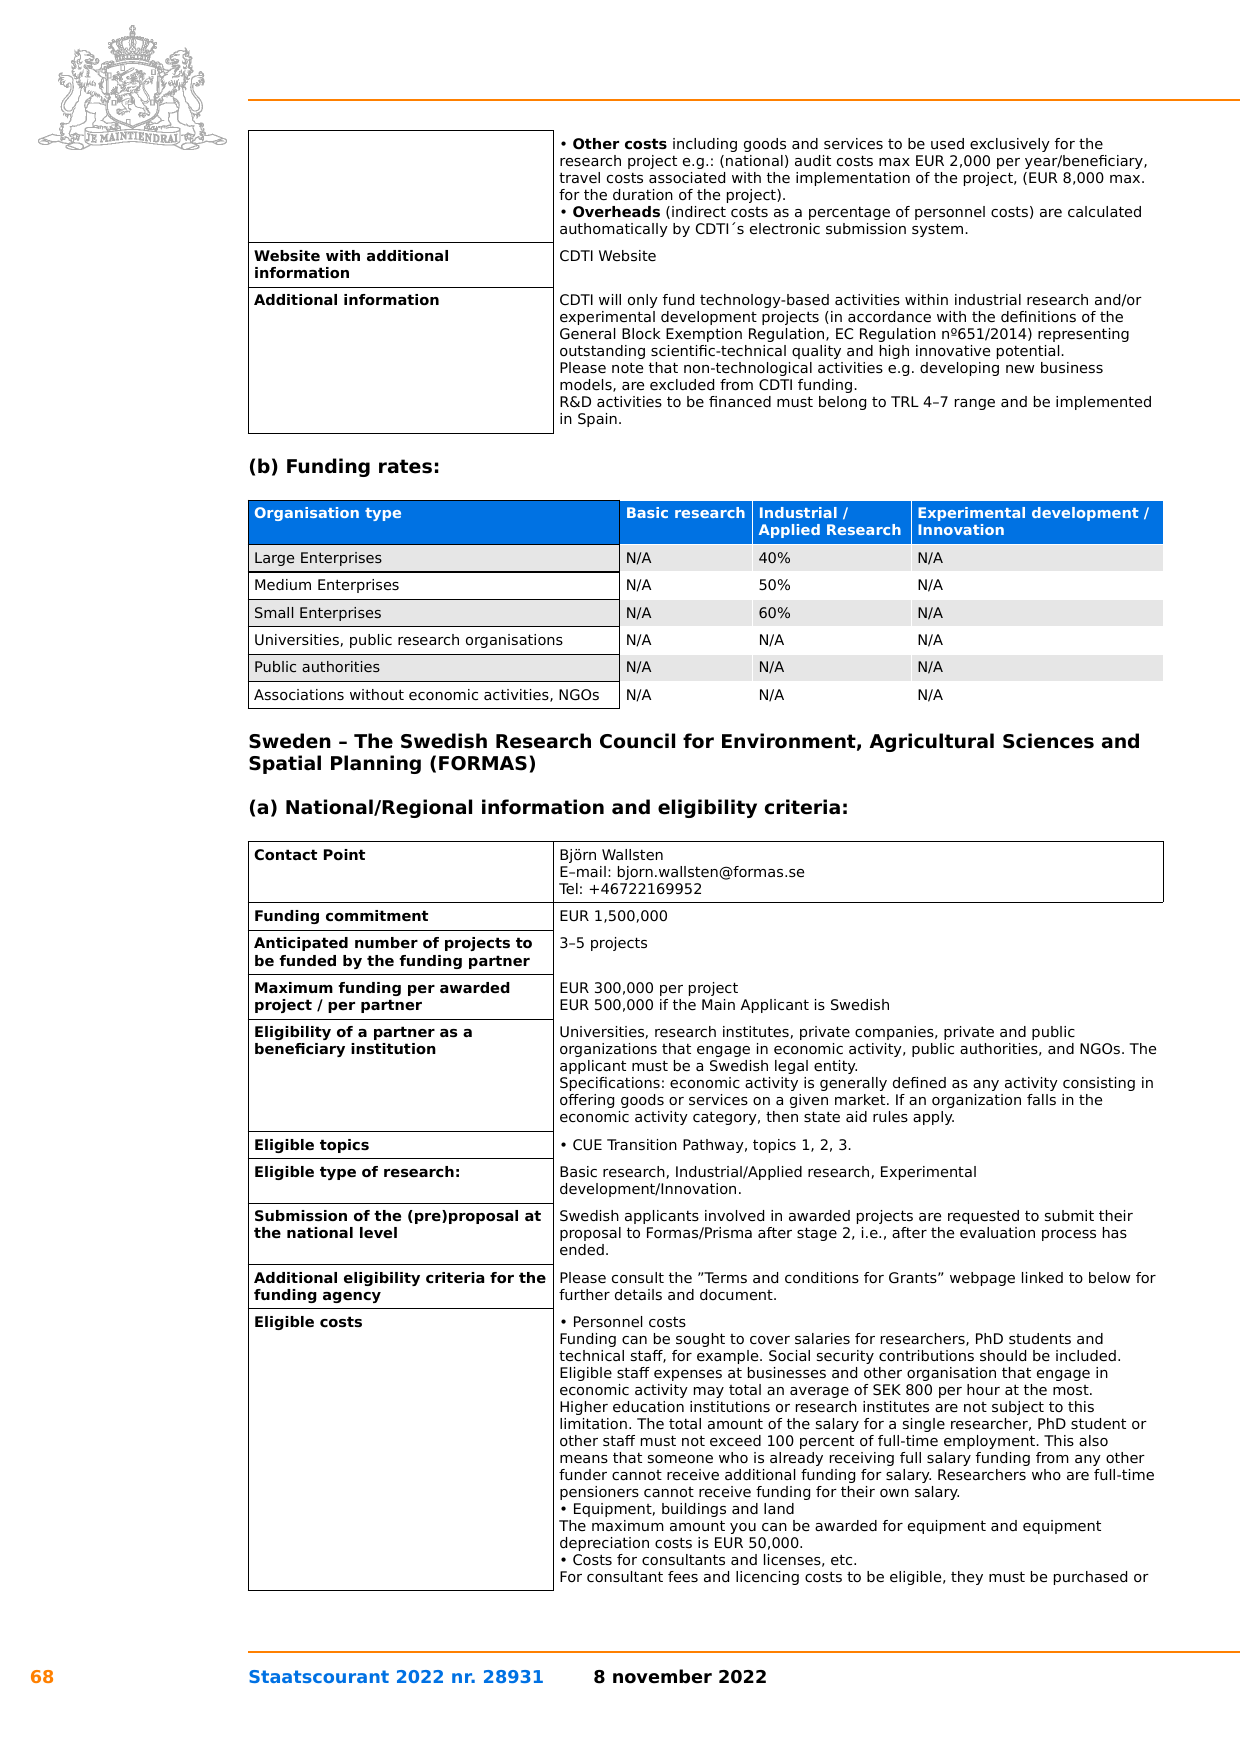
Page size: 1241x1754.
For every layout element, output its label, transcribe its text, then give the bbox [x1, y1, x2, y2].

table_cell N/A [620, 627, 752, 653]
table_cell N/A [912, 682, 1163, 708]
table_cell Funding commitment [249, 903, 553, 930]
table_cell Eligible topics [249, 1132, 553, 1158]
table_cell Associations without economic activities, NGOs [249, 682, 619, 708]
table_cell N/A [912, 600, 1163, 626]
table_cell [249, 131, 553, 242]
table_cell N/A [753, 655, 911, 681]
table_cell Medium Enterprises [249, 573, 619, 599]
table_cell N/A [912, 627, 1163, 653]
table_cell Large Enterprises [249, 545, 619, 571]
table_header Björn Wallsten E–mail: bjorn.wallsten@formas.se Tel: +46722169952 [554, 842, 1163, 902]
table_cell CDTI Website [554, 243, 1163, 287]
table_cell 40% [753, 545, 911, 571]
table_cell Small Enterprises [249, 600, 619, 626]
table_header Experimental development / Innovation [912, 501, 1163, 544]
table_cell N/A [620, 573, 752, 599]
table_cell • CUE Transition Pathway, topics 1, 2, 3. [554, 1132, 1163, 1158]
table_cell Eligible type of research: [249, 1159, 553, 1202]
table_cell 60% [753, 600, 911, 626]
table_cell N/A [753, 682, 911, 708]
table_cell • Other costs including goods and services to be used exclusively for the research project e.g.: (national) audit costs max EUR 2,000 per year/beneficiary, travel costs associated with the implementation of the project, (EUR 8,000 max. for the duration of the project). • Overheads (indirect costs as a percentage of personnel costs) are calculated authomatically by CDTI´s electronic submission system. [554, 131, 1163, 242]
table_cell Universities, public research organisations [249, 627, 619, 653]
table_header Organisation type [249, 501, 619, 544]
table_cell N/A [912, 545, 1163, 571]
table_cell N/A [620, 655, 752, 681]
table_header Contact Point [249, 842, 553, 902]
table_cell 50% [753, 573, 911, 599]
table_cell Additional eligibility criteria for the funding agency [249, 1265, 553, 1308]
table_cell Please consult the ”Terms and conditions for Grants” webpage linked to below for further details and document. [554, 1265, 1163, 1308]
picture [38, 25, 227, 150]
table_cell EUR 1,500,000 [554, 903, 1163, 930]
table_cell N/A [912, 573, 1163, 599]
table_header Basic research [620, 501, 752, 544]
table_cell CDTI will only fund technology-based activities within industrial research and/or experimental development projects (in accordance with the definitions of the General Block Exemption Regulation, EC Regulation nº651/2014) representing outstanding scientific-technical quality and high innovative potential. Please note that non-technological activities e.g. developing new business models, are excluded from CDTI funding. R&D activities to be financed must belong to TRL 4–7 range and be implemented in Spain. [554, 288, 1163, 433]
table_cell 3–5 projects [554, 931, 1163, 974]
table_cell N/A [620, 545, 752, 571]
table_header Industrial / Applied Research [753, 501, 911, 544]
table_cell EUR 300,000 per project EUR 500,000 if the Main Applicant is Swedish [554, 975, 1163, 1018]
table_cell N/A [753, 627, 911, 653]
table_cell Basic research, Industrial/Applied research, Experimental development/Innovation. [554, 1159, 1163, 1202]
table_cell N/A [620, 682, 752, 708]
table_cell Swedish applicants involved in awarded projects are requested to submit their proposal to Formas/Prisma after stage 2, i.e., after the evaluation process has ended. [554, 1204, 1163, 1264]
text (b) Funding rates: [248, 456, 1163, 478]
table_cell Public authorities [249, 655, 619, 681]
table_cell Submission of the (pre)proposal at the national level [249, 1204, 553, 1264]
table_cell Eligibility of a partner as a beneficiary institution [249, 1020, 553, 1131]
table_cell Maximum funding per awarded project / per partner [249, 975, 553, 1018]
subtitle Sweden – The Swedish Research Council for Environment, Agricultural Sciences and Spatial Planning (FORMAS) [248, 731, 1163, 775]
table_cell N/A [620, 600, 752, 626]
table_cell Anticipated number of projects to be funded by the funding partner [249, 931, 553, 974]
table_cell Eligible costs [249, 1309, 553, 1590]
table_cell Additional information [249, 288, 553, 433]
table_cell N/A [912, 655, 1163, 681]
table_cell Website with additional information [249, 243, 553, 287]
table_cell Universities, research institutes, private companies, private and public organizations that engage in economic activity, public authorities, and NGOs. The applicant must be a Swedish legal entity. Specifications: economic activity is generally defined as any activity consisting in offering goods or services on a given market. If an organization falls in the economic activity category, then state aid rules apply. [554, 1020, 1163, 1131]
text (a) National/Regional information and eligibility criteria: [248, 797, 1163, 819]
table_cell • Personnel costs Funding can be sought to cover salaries for researchers, PhD students and technical staff, for example. Social security contributions should be included. Eligible staff expenses at businesses and other organisation that engage in economic activity may total an average of SEK 800 per hour at the most. Higher education institutions or research institutes are not subject to this limitation. The total amount of the salary for a single researcher, PhD student or other staff must not exceed 100 percent of full-time employment. This also means that someone who is already receiving full salary funding from any other funder cannot receive additional funding for salary. Researchers who are full-time pensioners cannot receive funding for their own salary. • Equipment, buildings and land The maximum amount you can be awarded for equipment and equipment depreciation costs is EUR 50,000. • Costs for consultants and licenses, etc. For consultant fees and licencing costs to be eligible, they must be purchased or [554, 1309, 1163, 1590]
